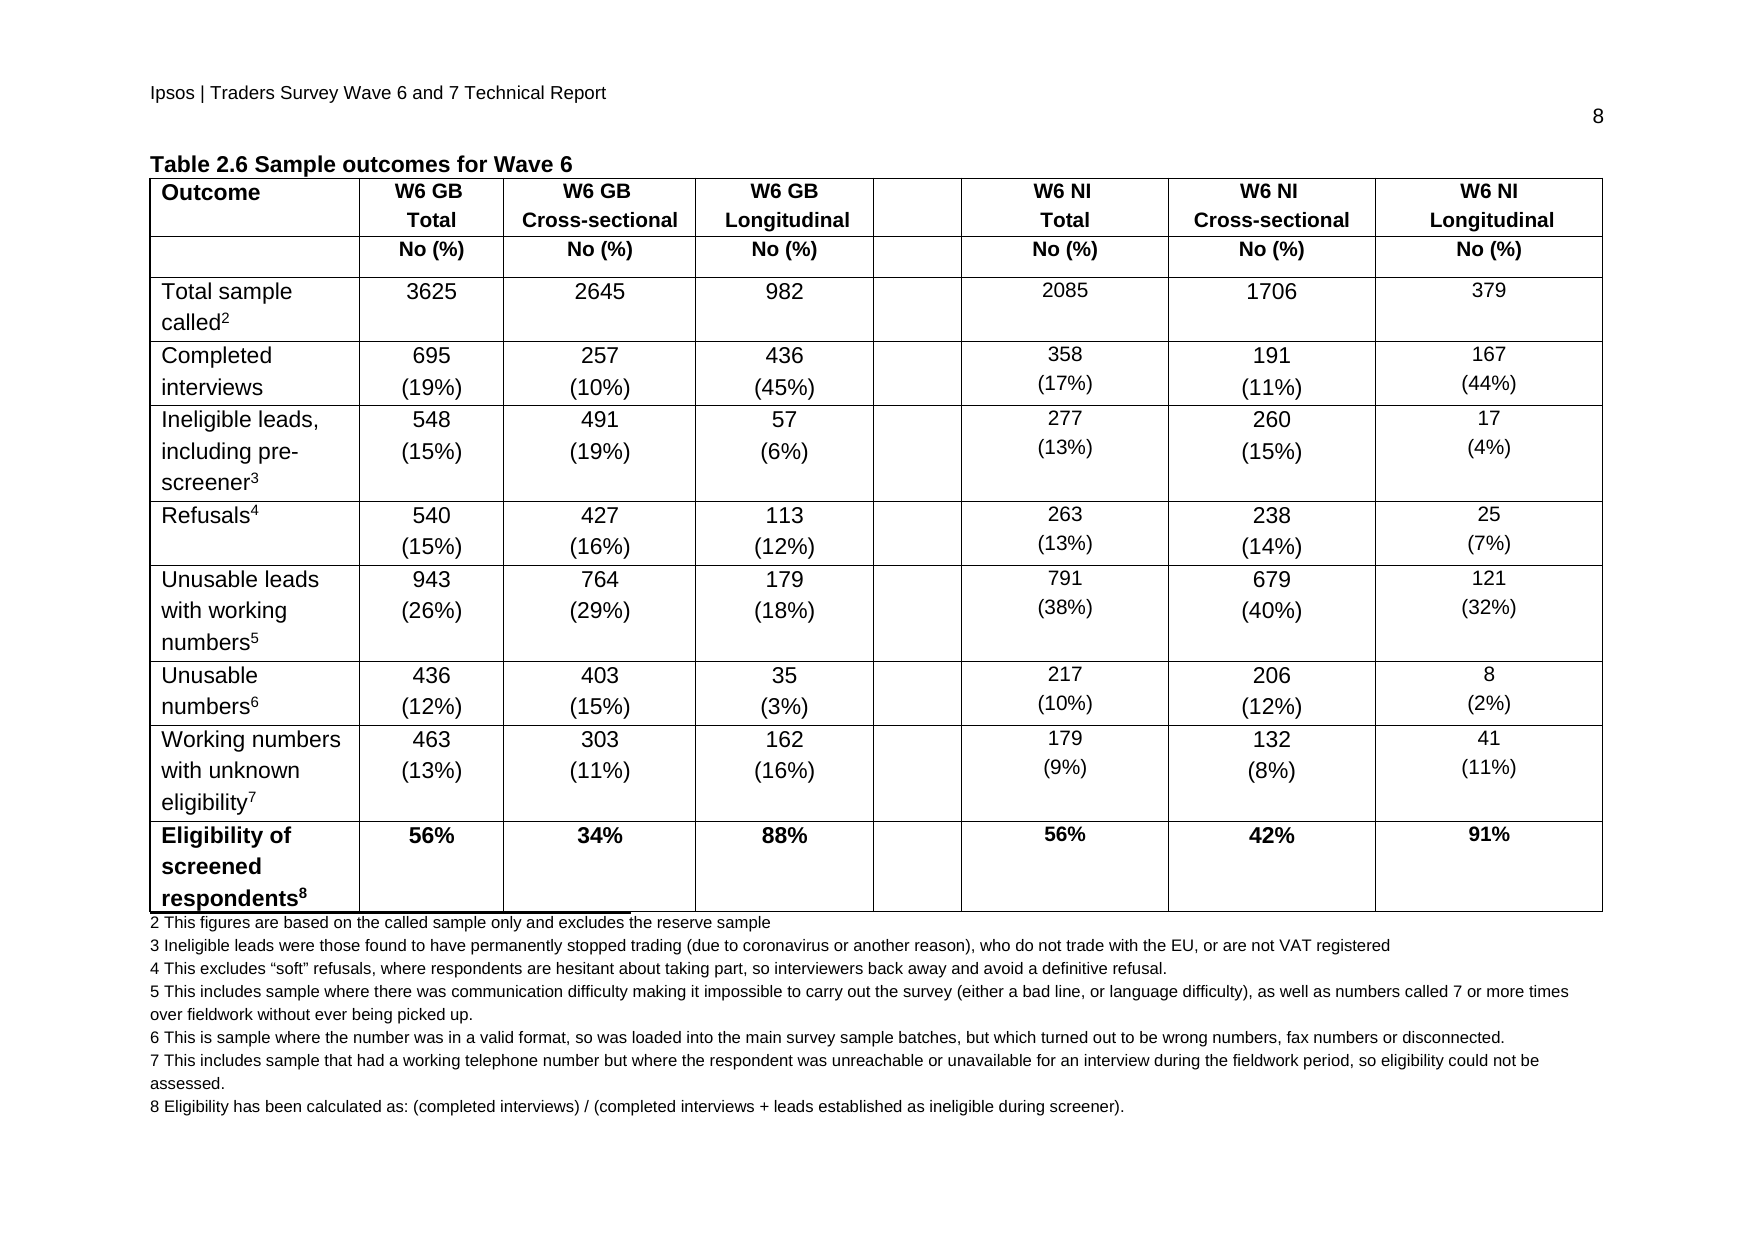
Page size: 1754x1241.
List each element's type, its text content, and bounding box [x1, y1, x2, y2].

table_cell 463 (13%) [360, 726, 503, 821]
table_cell 113 (12%) [696, 502, 873, 565]
table_cell No (%) [1376, 237, 1602, 277]
table_cell [874, 342, 961, 405]
table_cell Working numbers with unknown eligibility [151, 726, 359, 821]
table_cell 764 (29%) [504, 566, 695, 661]
table_cell 191 (11%) [1169, 342, 1375, 405]
table_cell Eligibility of screened respondents [151, 822, 359, 911]
table_cell Completed interviews [151, 342, 359, 405]
table_cell 358 (17%) [962, 342, 1168, 405]
table_header W6 GB Longitudinal [696, 179, 873, 236]
table_cell 179 (18%) [696, 566, 873, 661]
table_cell No (%) [504, 237, 695, 277]
table_header W6 GB Total [360, 179, 503, 236]
table_cell Unusable numbers [151, 662, 359, 725]
table_cell 57 (6%) [696, 406, 873, 501]
table_header W6 NI Total [962, 179, 1168, 236]
table_cell 238 (14%) [1169, 502, 1375, 565]
table_cell 436 (12%) [360, 662, 503, 725]
table_cell 132 (8%) [1169, 726, 1375, 821]
table_cell 436 (45%) [696, 342, 873, 405]
table_cell 379 [1376, 278, 1602, 341]
table_cell [874, 278, 961, 341]
table_cell 217 (10%) [962, 662, 1168, 725]
table_cell 2085 [962, 278, 1168, 341]
table_cell Ineligible leads, including pre-screener [151, 406, 359, 501]
table_cell 206 (12%) [1169, 662, 1375, 725]
table_cell 121 (32%) [1376, 566, 1602, 661]
table_cell 679 (40%) [1169, 566, 1375, 661]
table_cell 303 (11%) [504, 726, 695, 821]
table_header [874, 179, 961, 236]
table_cell 17 (4%) [1376, 406, 1602, 501]
table_cell 548 (15%) [360, 406, 503, 501]
table_cell 162 (16%) [696, 726, 873, 821]
table_header W6 NI Longitudinal [1376, 179, 1602, 236]
table_cell 56% [962, 822, 1168, 911]
table_cell Refusals [151, 502, 359, 565]
table_cell 257 (10%) [504, 342, 695, 405]
table_cell 982 [696, 278, 873, 341]
table_cell 179 (9%) [962, 726, 1168, 821]
table_cell 42% [1169, 822, 1375, 911]
table_cell 1706 [1169, 278, 1375, 341]
table_cell [874, 566, 961, 661]
table_cell [874, 662, 961, 725]
table_cell No (%) [962, 237, 1168, 277]
table_cell 491 (19%) [504, 406, 695, 501]
table_cell 91% [1376, 822, 1602, 911]
table_cell No (%) [1169, 237, 1375, 277]
table_cell 34% [504, 822, 695, 911]
table_cell No (%) [696, 237, 873, 277]
table_cell 8 (2%) [1376, 662, 1602, 725]
table_header W6 NI Cross-sectional [1169, 179, 1375, 236]
table_header Outcome [151, 179, 359, 236]
text Table 2.6 Sample outcomes for Wave 6 [150, 151, 1604, 178]
table_cell 263 (13%) [962, 502, 1168, 565]
table_cell [874, 822, 961, 911]
table_cell 540 (15%) [360, 502, 503, 565]
table_cell 791 (38%) [962, 566, 1168, 661]
table_cell 167 (44%) [1376, 342, 1602, 405]
table_cell 260 (15%) [1169, 406, 1375, 501]
table_cell 25 (7%) [1376, 502, 1602, 565]
table_cell [874, 502, 961, 565]
table_cell 277 (13%) [962, 406, 1168, 501]
table_cell Total sample called [151, 278, 359, 341]
table_cell [874, 406, 961, 501]
table_cell 427 (16%) [504, 502, 695, 565]
table_cell 88% [696, 822, 873, 911]
table_cell 3625 [360, 278, 503, 341]
table_cell 403 (15%) [504, 662, 695, 725]
table_cell 943 (26%) [360, 566, 503, 661]
table_cell [151, 237, 359, 277]
table_cell 41 (11%) [1376, 726, 1602, 821]
table_cell 35 (3%) [696, 662, 873, 725]
table_cell 56% [360, 822, 503, 911]
table_cell [874, 237, 961, 277]
table_cell 2645 [504, 278, 695, 341]
table_cell [874, 726, 961, 821]
table_cell No (%) [360, 237, 503, 277]
table_cell 695 (19%) [360, 342, 503, 405]
table_cell Unusable leads with working numbers [151, 566, 359, 661]
table_header W6 GB Cross-sectional [504, 179, 695, 236]
